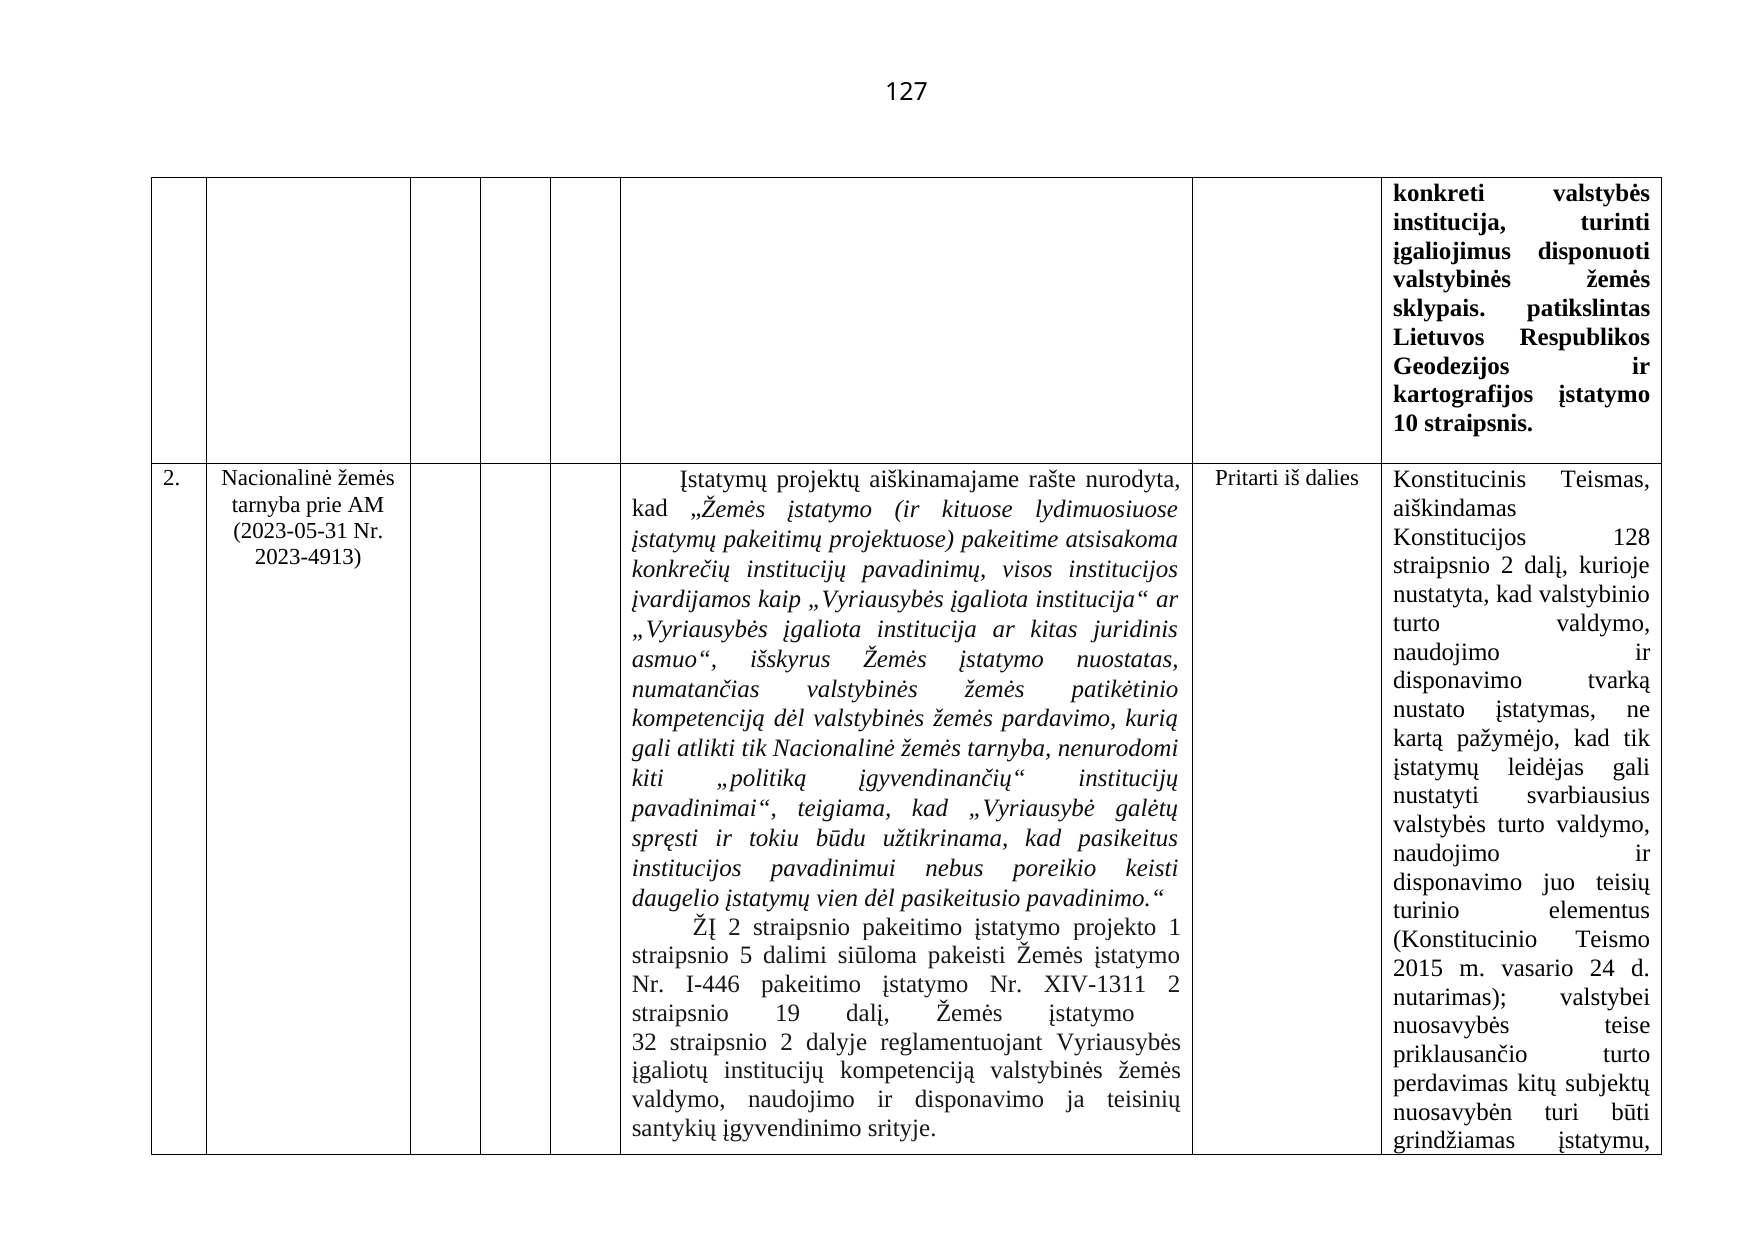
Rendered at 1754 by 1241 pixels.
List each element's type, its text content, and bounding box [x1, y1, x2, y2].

table_cell Konstitucinis Teismas, aiškindamas Konstitucijos 128 straipsnio 2 dalį, kurioje nustatyta, kad valstybinio turto valdymo, naudojimo ir disponavimo tvarką nustato įstatymas, ne kartą pažymėjo, kad tik įstatymų leidėjas gali nustatyti svarbiausius valstybės turto valdymo, naudojimo ir disponavimo juo teisių turinio elementus (Konstitucinio Teismo 2015 m. vasario 24 d. nutarimas); valstybei nuosavybės teise priklausančio turto perdavimas kitų subjektų nuosavybėn turi būti grindžiamas įstatymu, [1382, 464, 1661, 1154]
table_cell [152, 178, 206, 463]
table_cell Nacionalinė žemės tarnyba prie AM (2023-05-31 Nr. 2023-4913) [207, 464, 410, 1154]
table_cell Įstatymų projektų aiškinamajame rašte nurodyta, kad „Žemės įstatymo (ir kituose lydimuosiuose įstatymų pakeitimų projektuose) pakeitime atsisakoma konkrečių institucijų pavadinimų, visos institucijos įvardijamos kaip „Vyriausybės įgaliota institucija“ ar „Vyriausybės įgaliota institucija ar kitas juridinis asmuo“, išskyrus Žemės įstatymo nuostatas, numatančias valstybinės žemės patikėtinio kompetenciją dėl valstybinės žemės pardavimo, kurią gali atlikti tik Nacionalinė žemės tarnyba, nenurodomi kiti „politiką įgyvendinančių“ institucijų pavadinimai“, teigiama, kad „Vyriausybė galėtų spręsti ir tokiu būdu užtikrinama, kad pasikeitus institucijos pavadinimui nebus poreikio keisti daugelio įstatymų vien dėl pasikeitusio pavadinimo.“ ŽĮ 2 straipsnio pakeitimo įstatymo projekto 1 straipsnio 5 dalimi siūloma pakeisti Žemės įstatymo Nr. I-446 pakeitimo įstatymo Nr. XIV-1311 2 straipsnio 19 dalį, Žemės įstatymo 32 straipsnio 2 dalyje reglamentuojant Vyriausybės įgaliotų institucijų kompetenciją valstybinės žemės valdymo, naudojimo ir disponavimo ja teisinių santykių įgyvendinimo srityje. [621, 464, 1192, 1154]
table_cell [207, 178, 410, 463]
table_cell 2. [152, 464, 206, 1154]
table_cell [411, 178, 480, 463]
table_cell [621, 178, 1192, 463]
table_cell [481, 178, 550, 463]
table_cell [481, 464, 550, 1154]
table_cell [551, 464, 620, 1154]
table_cell Pritarti iš dalies [1193, 464, 1381, 1154]
table_cell [1193, 178, 1381, 463]
table_cell [411, 464, 480, 1154]
table_cell [551, 178, 620, 463]
table_cell konkreti valstybės institucija, turinti įgaliojimus disponuoti valstybinės žemės sklypais. patikslintas Lietuvos Respublikos Geodezijos ir kartografijos įstatymo 10 straipsnis. [1382, 178, 1661, 463]
